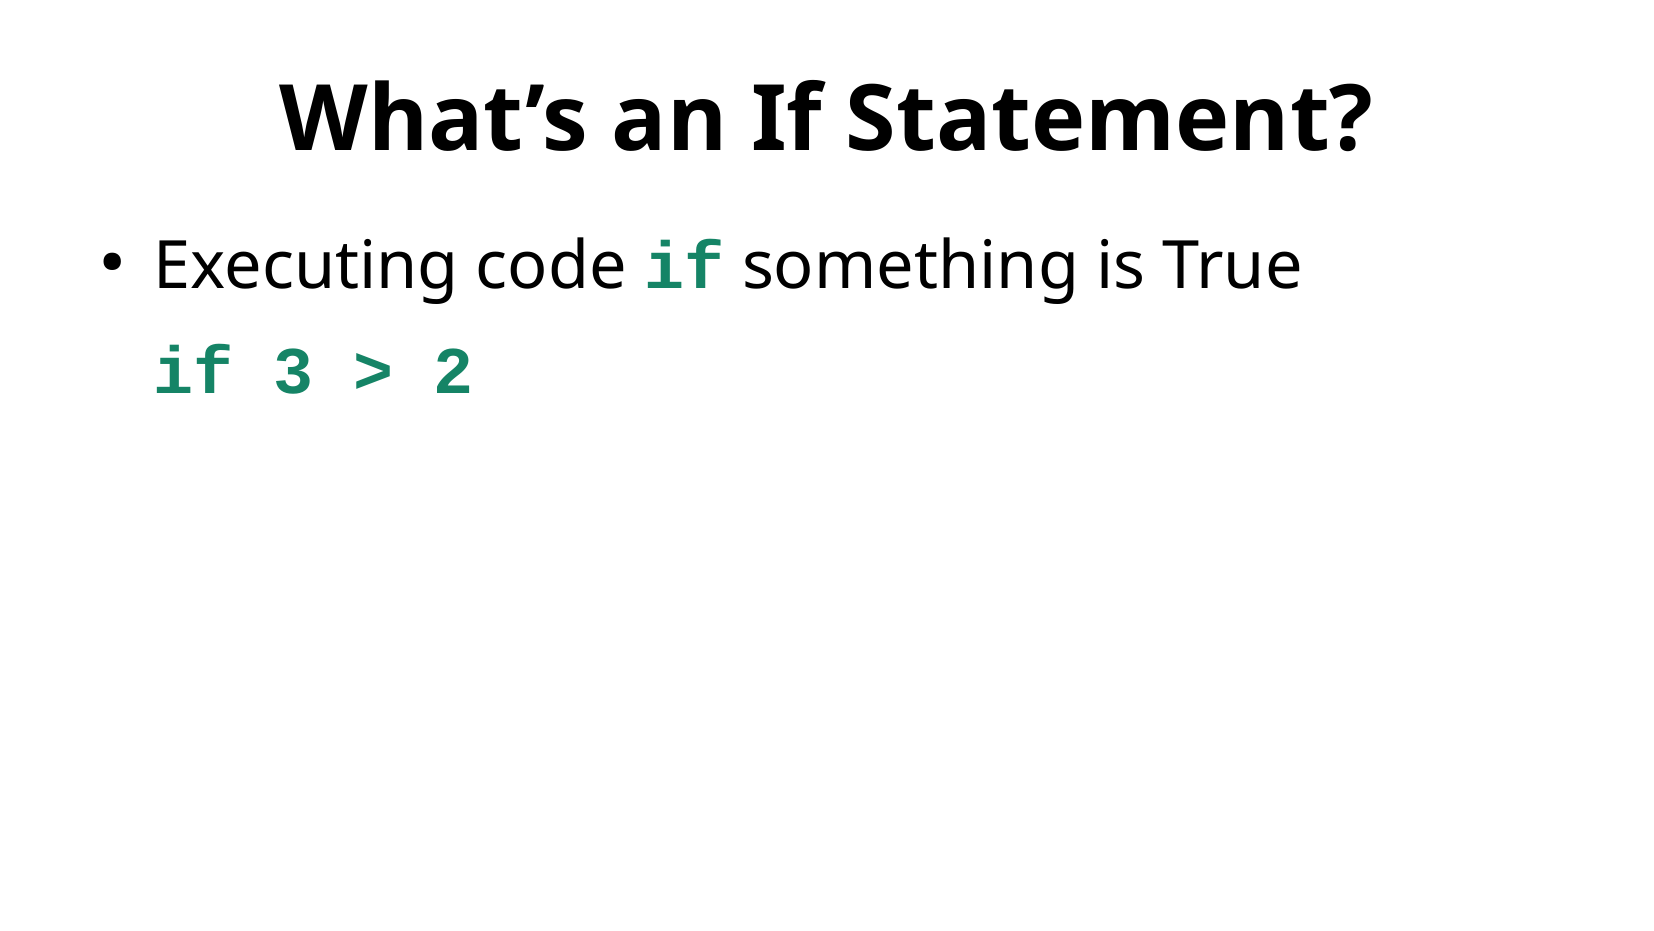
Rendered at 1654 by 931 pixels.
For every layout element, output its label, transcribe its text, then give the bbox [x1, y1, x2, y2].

title What’s an If Statement? [82, 37, 1571, 193]
list Executing code if something is True if 3 > 2 [82, 217, 1571, 758]
